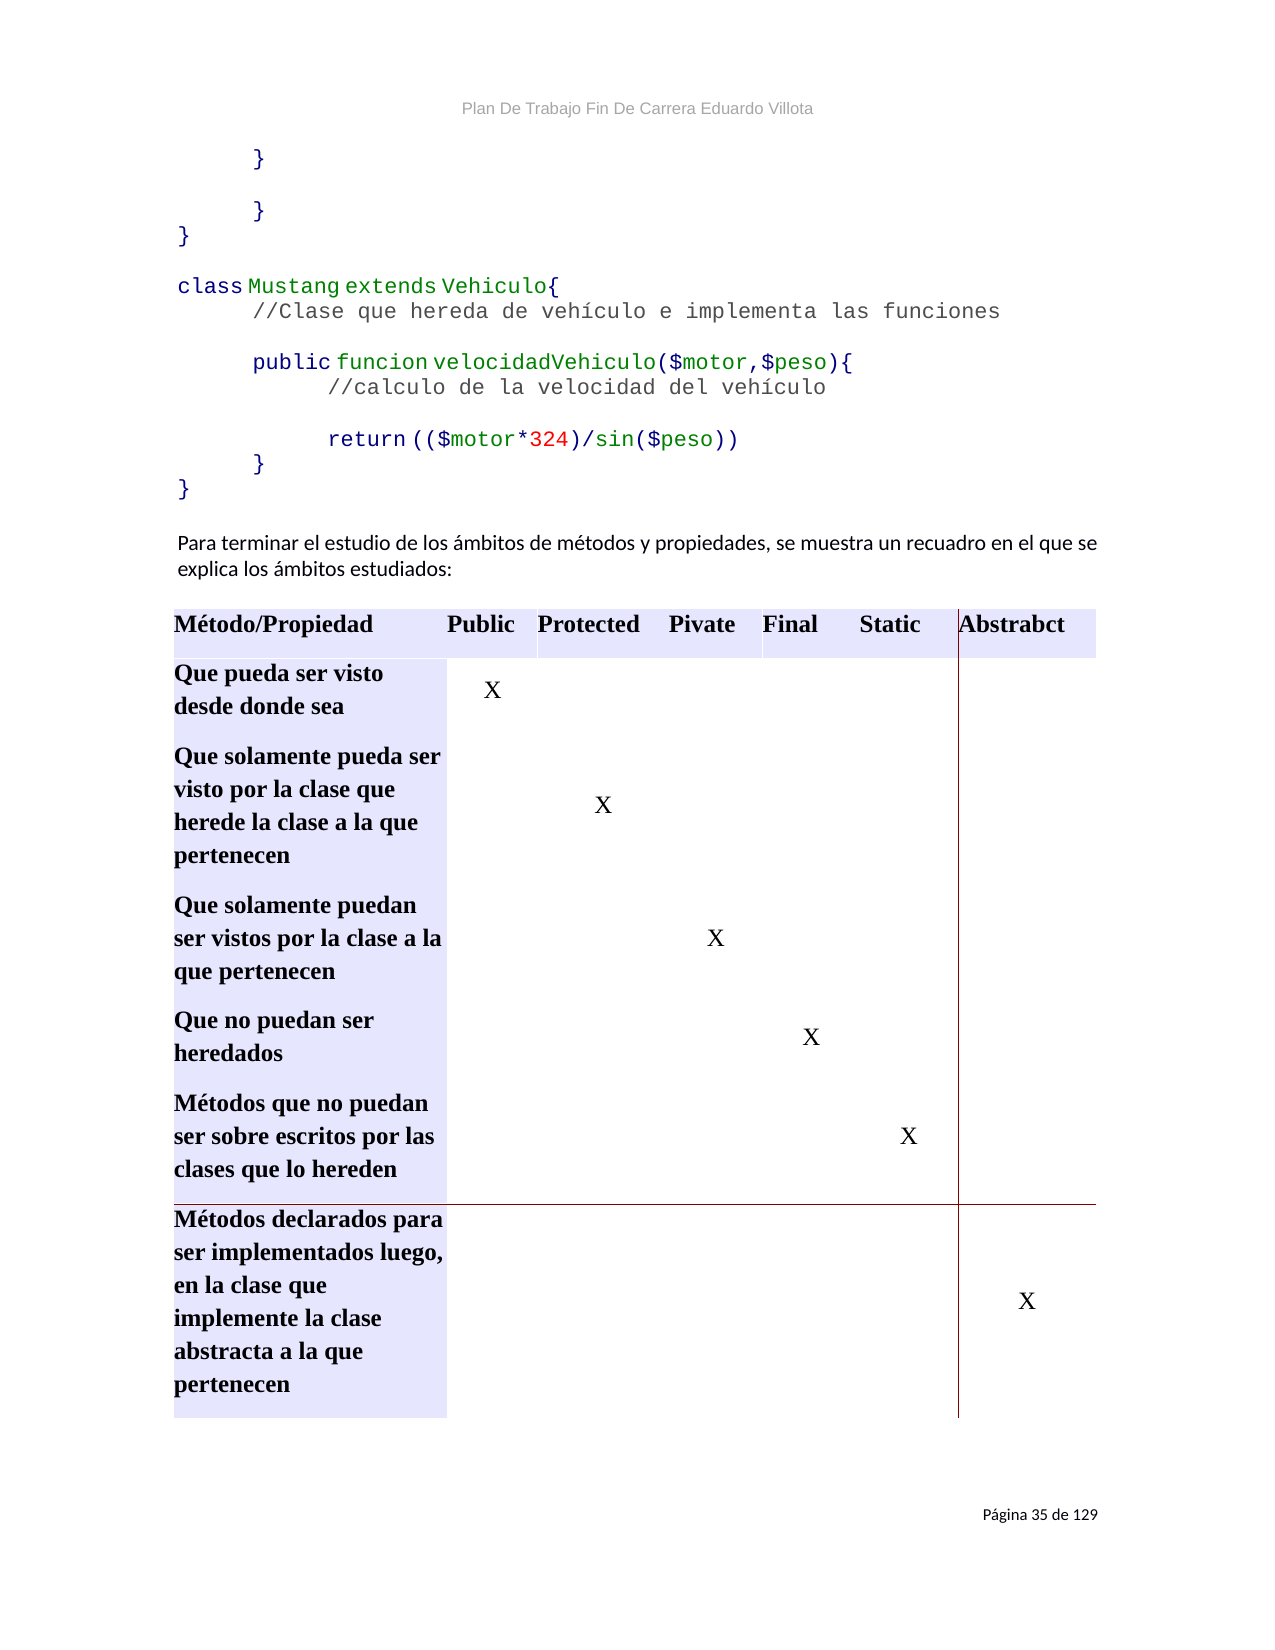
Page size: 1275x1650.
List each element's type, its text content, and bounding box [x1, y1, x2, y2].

text //calculo de la velocidad del vehículo [177, 376, 1098, 401]
table_cell [447, 1205, 537, 1418]
table_header Public [447, 609, 537, 658]
text } [177, 453, 1098, 477]
table_cell [763, 659, 859, 741]
table_cell X [447, 659, 537, 741]
text } [177, 148, 1098, 172]
table_cell [669, 1005, 762, 1088]
table_header Final [763, 609, 859, 658]
table_cell [959, 1088, 1096, 1203]
text } [177, 199, 1098, 224]
text return (($motor*324)/sin($peso)) [177, 428, 1098, 453]
text public funcion velocidadVehiculo($motor,$peso){ [177, 352, 1098, 376]
table_header Protected [538, 609, 669, 658]
text } [177, 477, 1098, 502]
table_cell X [669, 890, 762, 1005]
table_cell [538, 1205, 669, 1418]
table_cell [669, 1088, 762, 1203]
table_cell [447, 1088, 537, 1203]
table_cell [538, 1005, 669, 1088]
table_cell [859, 659, 958, 741]
text //Clase que hereda de vehículo e implementa las funciones [177, 300, 1098, 325]
table_cell Que pueda ser visto desde donde sea [174, 659, 447, 741]
table_cell Métodos declarados para ser implementados luego, en la clase que implemente la clase abstracta a la que pertenecen [174, 1205, 447, 1418]
table_cell [447, 890, 537, 1005]
table_cell [859, 1205, 958, 1418]
table_cell [859, 741, 958, 890]
table_cell [959, 1005, 1096, 1088]
text Para terminar el estudio de los ámbitos de métodos y propiedades, se muestra un recuadro en el que se explica los ámbitos estudiados: [177, 529, 1098, 582]
table_cell [538, 1088, 669, 1203]
table_cell [669, 659, 762, 741]
table_cell X [959, 1205, 1096, 1418]
table_cell [763, 1205, 859, 1418]
table_cell [447, 1005, 537, 1088]
table_cell [763, 890, 859, 1005]
table_cell [959, 741, 1096, 890]
table_header Static [859, 609, 958, 658]
table_cell [538, 890, 669, 1005]
table_cell Que no puedan ser heredados [174, 1005, 447, 1088]
table_cell X [859, 1088, 958, 1203]
table_cell [538, 659, 669, 741]
table_cell [669, 741, 762, 890]
table_cell [859, 890, 958, 1005]
table_cell [763, 1088, 859, 1203]
table_cell [859, 1005, 958, 1088]
table_cell [959, 659, 1096, 741]
text class Mustang extends Vehiculo{ [177, 275, 1098, 300]
table_cell [959, 890, 1096, 1005]
table_header Método/Propiedad [174, 609, 447, 658]
table_cell Que solamente puedan ser vistos por la clase a la que pertenecen [174, 890, 447, 1005]
table_header Pivate [669, 609, 762, 658]
table_cell [763, 741, 859, 890]
table_cell Métodos que no puedan ser sobre escritos por las clases que lo hereden [174, 1088, 447, 1203]
text } [177, 224, 1098, 249]
table_cell X [538, 741, 669, 890]
table_cell [447, 741, 537, 890]
table_cell Que solamente pueda ser visto por la clase que herede la clase a la que pertenecen [174, 741, 447, 890]
table_cell [669, 1205, 762, 1418]
table_cell X [763, 1005, 859, 1088]
table_header Abstrabct [959, 609, 1096, 658]
